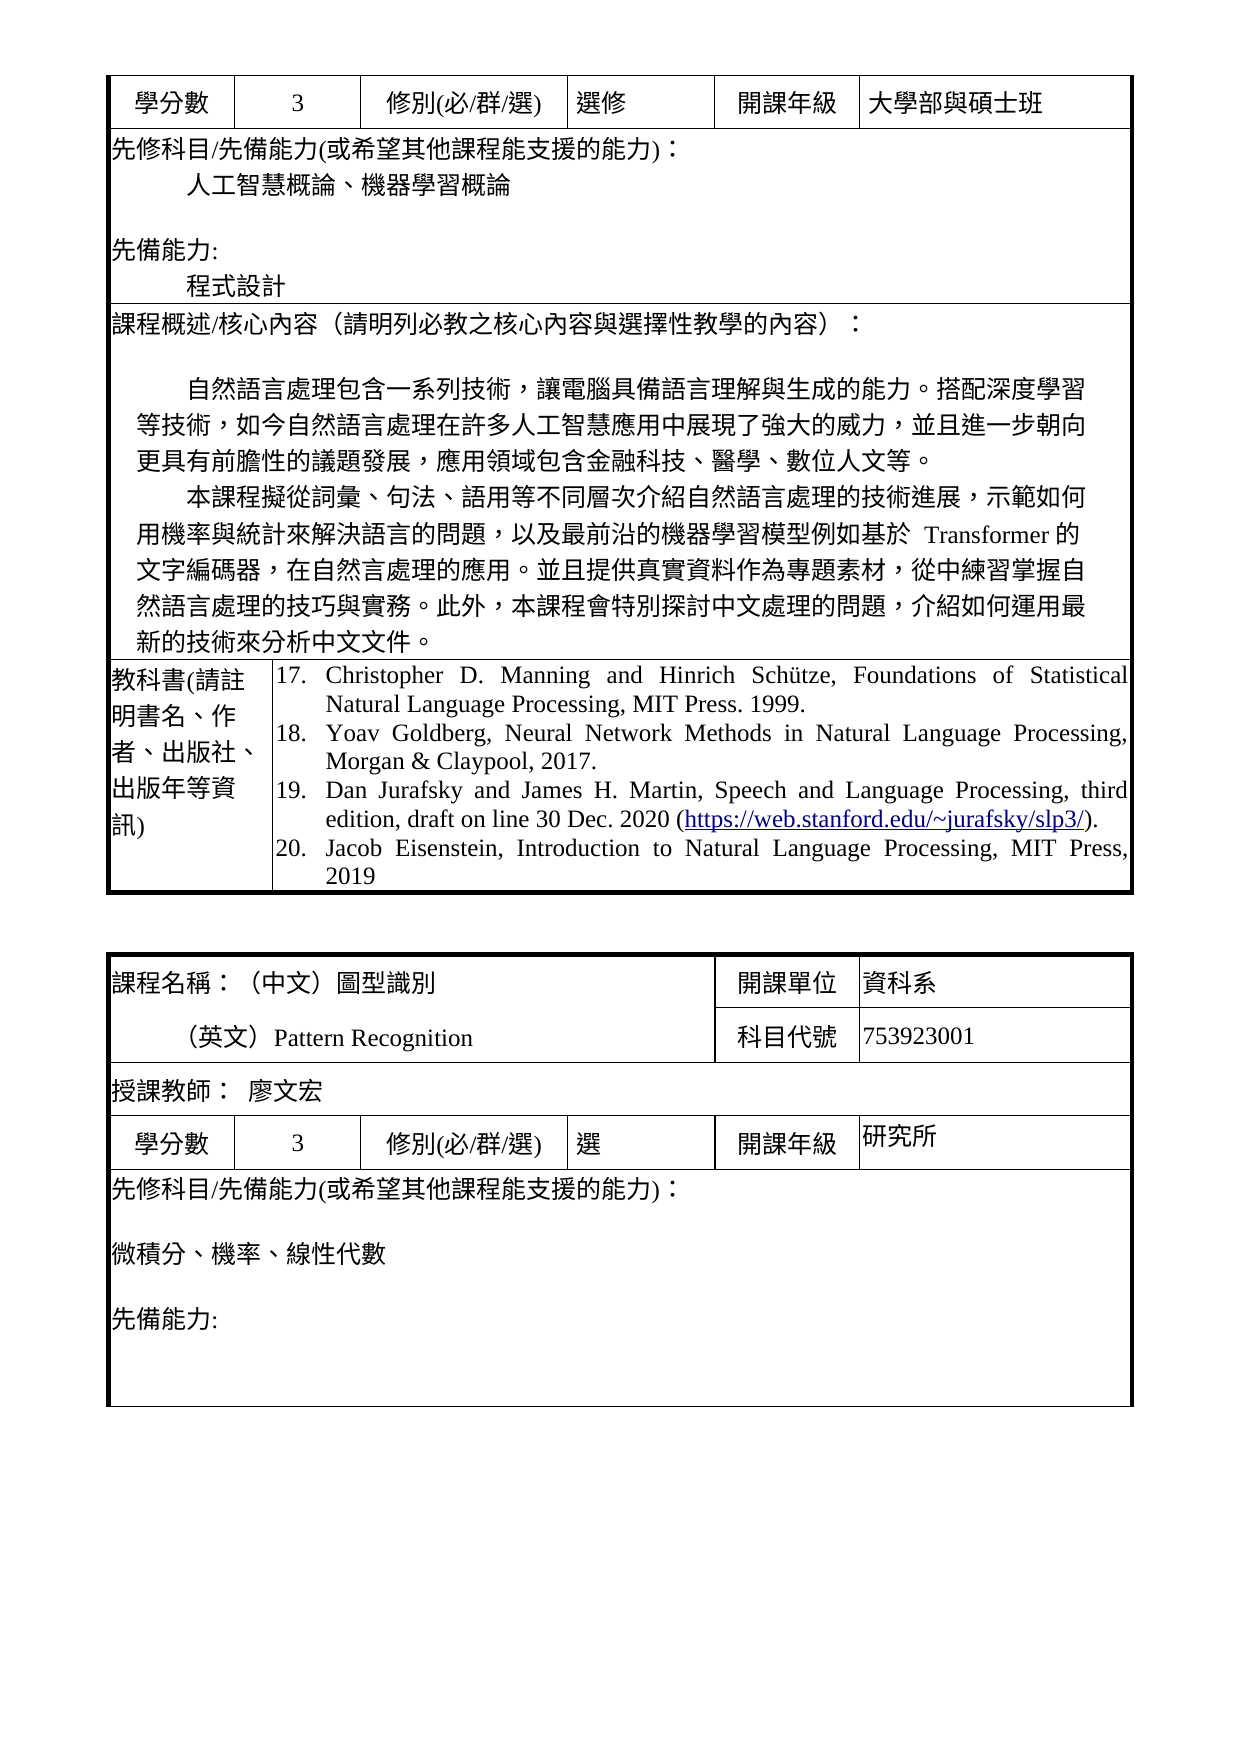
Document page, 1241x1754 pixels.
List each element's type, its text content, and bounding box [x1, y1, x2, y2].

table_cell 學分數 [111, 76, 234, 128]
table_header 資科系 [860, 957, 1130, 1007]
table_cell 3 [235, 1116, 360, 1168]
table_cell 753923001 [860, 1008, 1130, 1062]
table_cell 開課年級 [716, 1116, 859, 1168]
table_cell 課程概述/核心內容（請明列必教之核心內容與選擇性教學的內容）： 自然語言處理包含一系列技術，讓電腦具備語言理解與生成的能力。搭配深度學習等技術，如今自然語言處理在許多人工智慧應用中展現了強大的威力，並且進一步朝向更具有前膽性的議題發展，應用領域包含金融科技、醫學、數位人文等。 本課程擬從詞彙、句法、語用等不同層次介紹自然語言處理的技術進展，示範如何用機率與統計來解決語言的問題，以及最前沿的機器學習模型例如基於 Transformer 的文字編碼器，在自然言處理的應用。並且提供真實資料作為專題素材，從中練習掌握自然語言處理的技巧與實務。此外，本課程會特別探討中文處理的問題，介紹如何運用最新的技術來分析中文文件。 [111, 304, 1130, 659]
table_cell 修別(必/群/選) [361, 76, 567, 128]
table_cell 開課年級 [715, 76, 859, 128]
table_cell （英文）Pattern Recognition [111, 1007, 714, 1062]
table_cell 選 [568, 1116, 714, 1168]
table_cell 先修科目/先備能力(或希望其他課程能支援的能力)： 微積分、機率、線性代數 先備能力: [111, 1170, 1130, 1406]
table_header 課程名稱：（中文）圖型識別 [111, 957, 714, 1007]
table_cell 選修 [568, 76, 714, 128]
table_cell 先修科目/先備能力(或希望其他課程能支援的能力)： 人工智慧概論、機器學習概論 先備能力: 程式設計 [111, 129, 1130, 303]
table_cell 大學部與碩士班 [860, 76, 1130, 128]
table_header 開課單位 [716, 957, 859, 1007]
table_cell 授課教師： 廖文宏 [111, 1063, 1130, 1115]
table_cell 科目代號 [716, 1008, 859, 1062]
table_cell 研究所 [860, 1116, 1130, 1168]
table_cell 修別(必/群/選) [361, 1116, 567, 1168]
table_cell Christopher D. Manning and Hinrich Schütze, Foundations of Statistical Natural Language Processing, MIT Press. 1999. Yoav Goldberg, Neural Network Methods in Natural Language Processing, Morgan & Claypool, 2017. Dan Jurafsky and James H. Martin, Speech and Language Processing, third edition, draft on line 30 Dec. 2020 (https://web.stanford.edu/~jurafsky/slp3/). Jacob Eisenstein, Introduction to Natural Language Processing, MIT Press, 2019 [273, 660, 1130, 890]
table_cell 3 [235, 76, 360, 128]
table_cell 教科書(請註明書名、作者、出版社、出版年等資訊) [111, 660, 272, 890]
table_cell 學分數 [111, 1116, 234, 1168]
